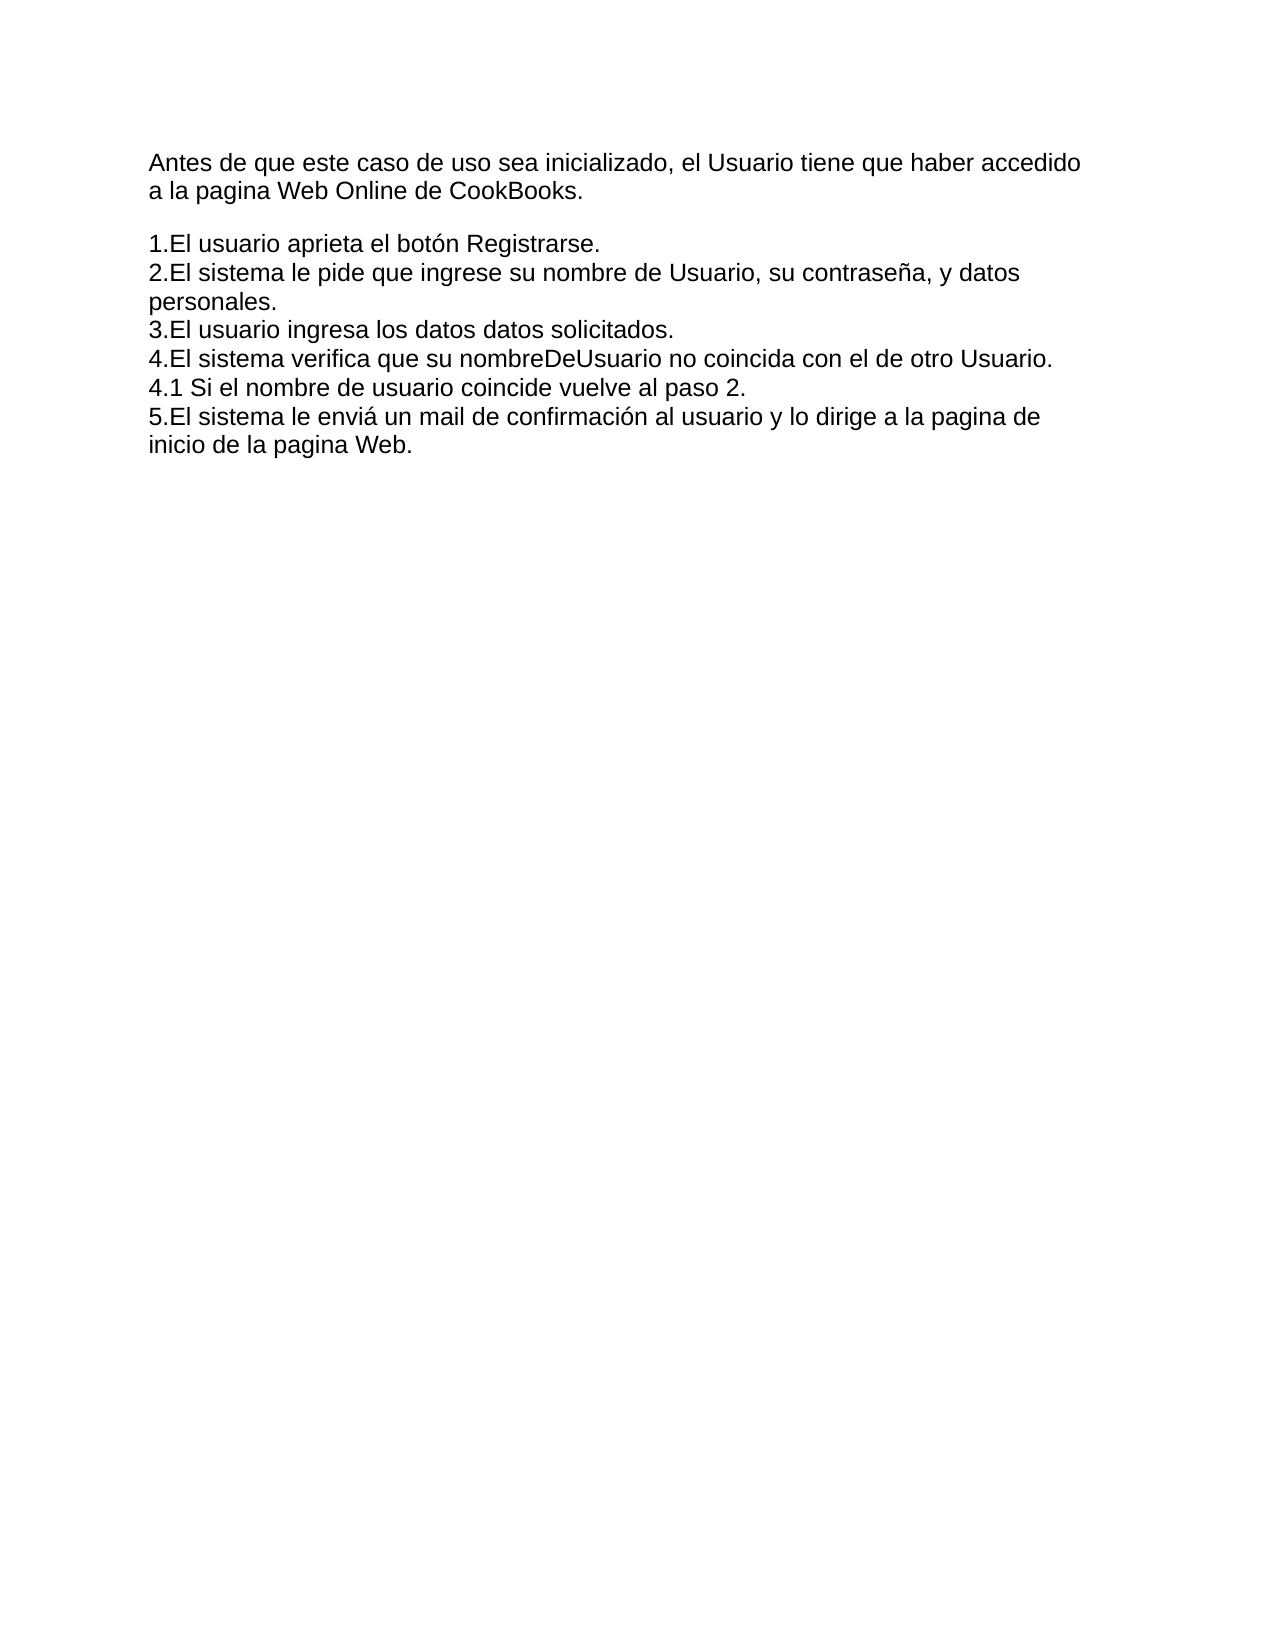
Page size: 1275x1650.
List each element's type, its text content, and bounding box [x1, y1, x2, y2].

text 2.El sistema le pide que ingrese su nombre de Usuario, su contraseña, y datos personales. [148, 258, 1098, 315]
text 3.El usuario ingresa los datos datos solicitados. [148, 315, 1098, 344]
text 4.El sistema verifica que su nombreDeUsuario no coincida con el de otro Usuario. [148, 344, 1098, 373]
text 4.1 Si el nombre de usuario coincide vuelve al paso 2. [148, 373, 1098, 402]
text 1.El usuario aprieta el botón Registrarse. [148, 229, 1098, 258]
text Antes de que este caso de uso sea inicializado, el Usuario tiene que haber accedido a la pagina Web Online de CookBooks. [148, 148, 1098, 205]
text 5.El sistema le enviá un mail de confirmación al usuario y lo dirige a la pagina de inicio de la pagina Web. [148, 402, 1098, 459]
